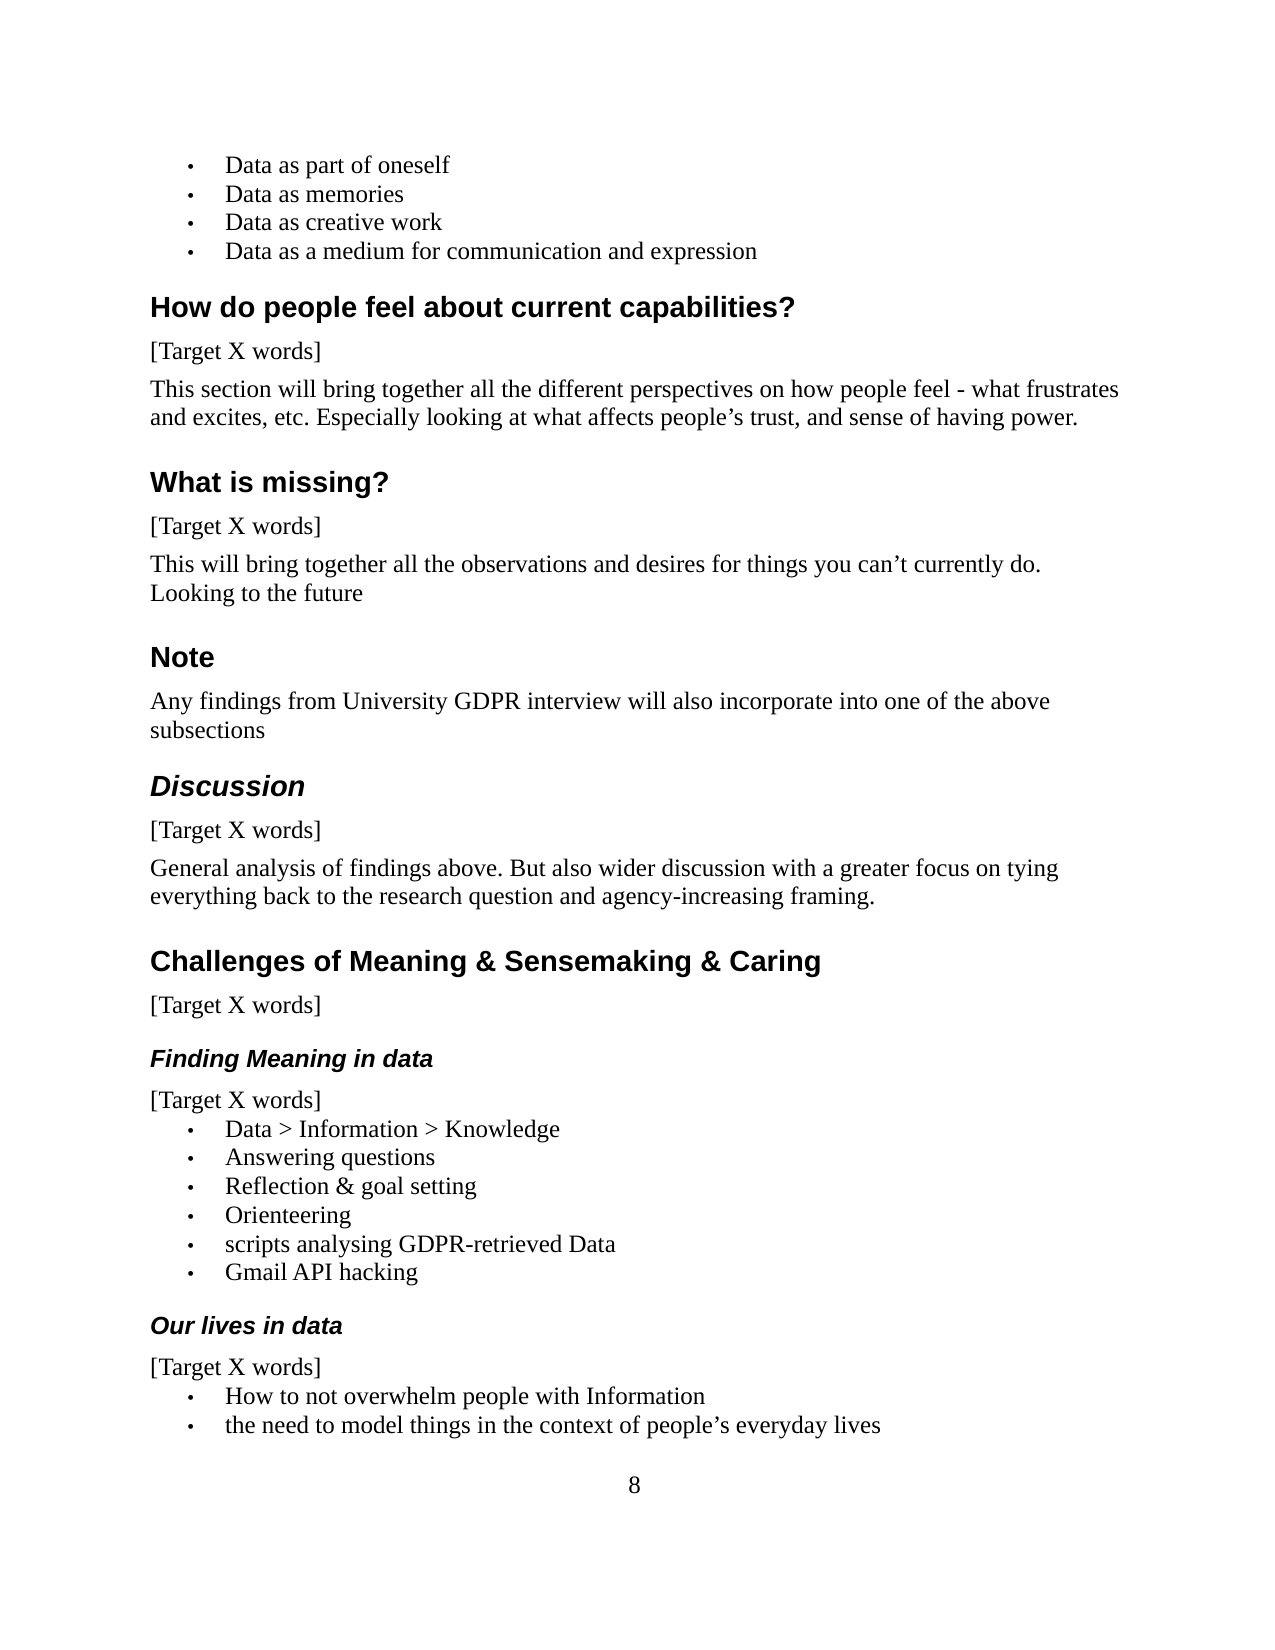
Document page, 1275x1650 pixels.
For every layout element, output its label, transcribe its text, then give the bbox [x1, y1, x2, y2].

list Orienteering [187, 1200, 1125, 1229]
text [Target X words] [150, 1085, 1125, 1114]
list Data > Information > Knowledge [187, 1114, 1125, 1142]
subtitle How do people feel about current capabilities? [150, 290, 1125, 323]
text [Target X words] [150, 336, 1125, 365]
text General analysis of findings above. But also wider discussion with a greater focus on tying everything back to the research question and agency-increasing framing. [150, 853, 1125, 910]
subtitle What is missing? [150, 465, 1125, 499]
subtitle Challenges of Meaning & Sensemaking & Caring [150, 944, 1125, 978]
list Reflection & goal setting [187, 1171, 1125, 1200]
list Answering questions [187, 1142, 1125, 1171]
list Data as creative work [187, 207, 1125, 236]
list Gmail API hacking [187, 1257, 1125, 1286]
subtitle Finding Meaning in data [150, 1044, 1125, 1072]
subtitle Discussion [150, 769, 1125, 802]
list the need to model things in the context of people’s everyday lives [187, 1410, 1125, 1438]
list How to not overwhelm people with Information [187, 1381, 1125, 1410]
text [Target X words] [150, 990, 1125, 1019]
subtitle Note [150, 640, 1125, 674]
text [Target X words] [150, 511, 1125, 540]
text [Target X words] [150, 1352, 1125, 1381]
text Any findings from University GDPR interview will also incorporate into one of the above subsections [150, 686, 1125, 744]
list Data as part of oneself [187, 150, 1125, 179]
text [Target X words] [150, 815, 1125, 844]
list scripts analysing GDPR-retrieved Data [187, 1229, 1125, 1257]
subtitle Our lives in data [150, 1311, 1125, 1340]
text This section will bring together all the different perspectives on how people feel - what frustrates and excites, etc. Especially looking at what affects people’s trust, and sense of having power. [150, 374, 1125, 431]
list Data as memories [187, 179, 1125, 207]
text This will bring together all the observations and desires for things you can’t currently do. Looking to the future [150, 549, 1125, 606]
list Data as a medium for communication and expression [187, 236, 1125, 265]
